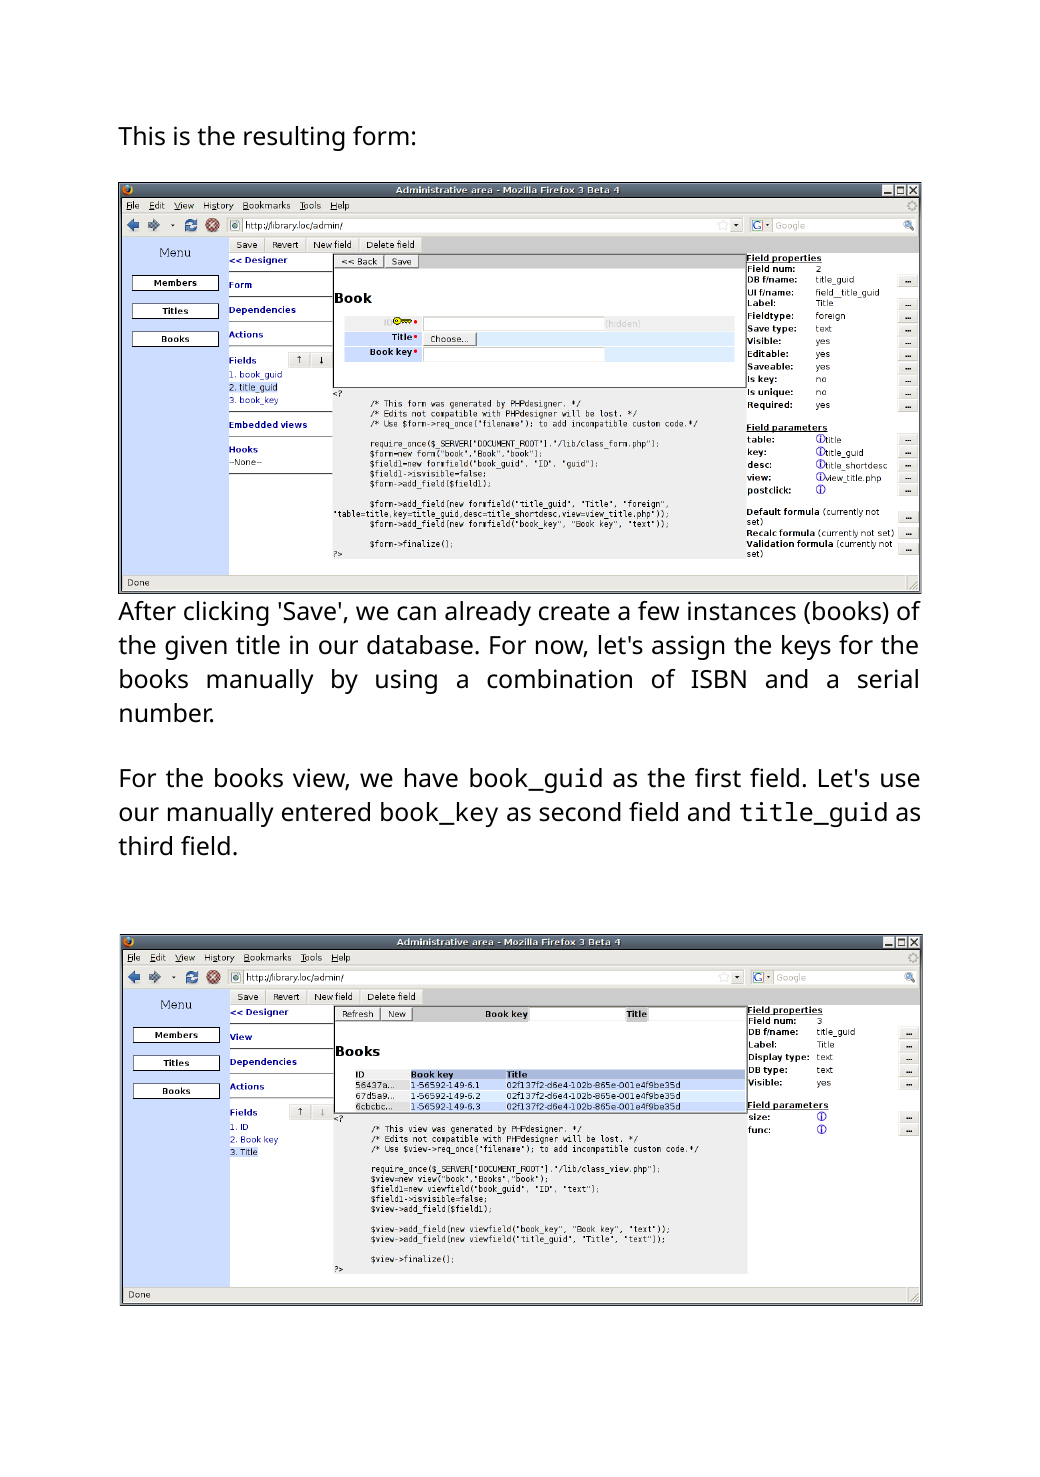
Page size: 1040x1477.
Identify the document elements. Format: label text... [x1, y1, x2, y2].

text For the books view, we have book_guid as the first field. Let's use our manually entered book_key as second field and title_guid as third field. [118, 760, 921, 862]
text After clicking 'Save', we can already create a few instances (books) of the given title in our database. For now, let's assign the keys for the books manually by using a combination of ISBN and a serial number. [118, 594, 921, 730]
picture [119, 934, 923, 1306]
picture [118, 182, 922, 594]
text This is the resulting form: [118, 118, 921, 152]
